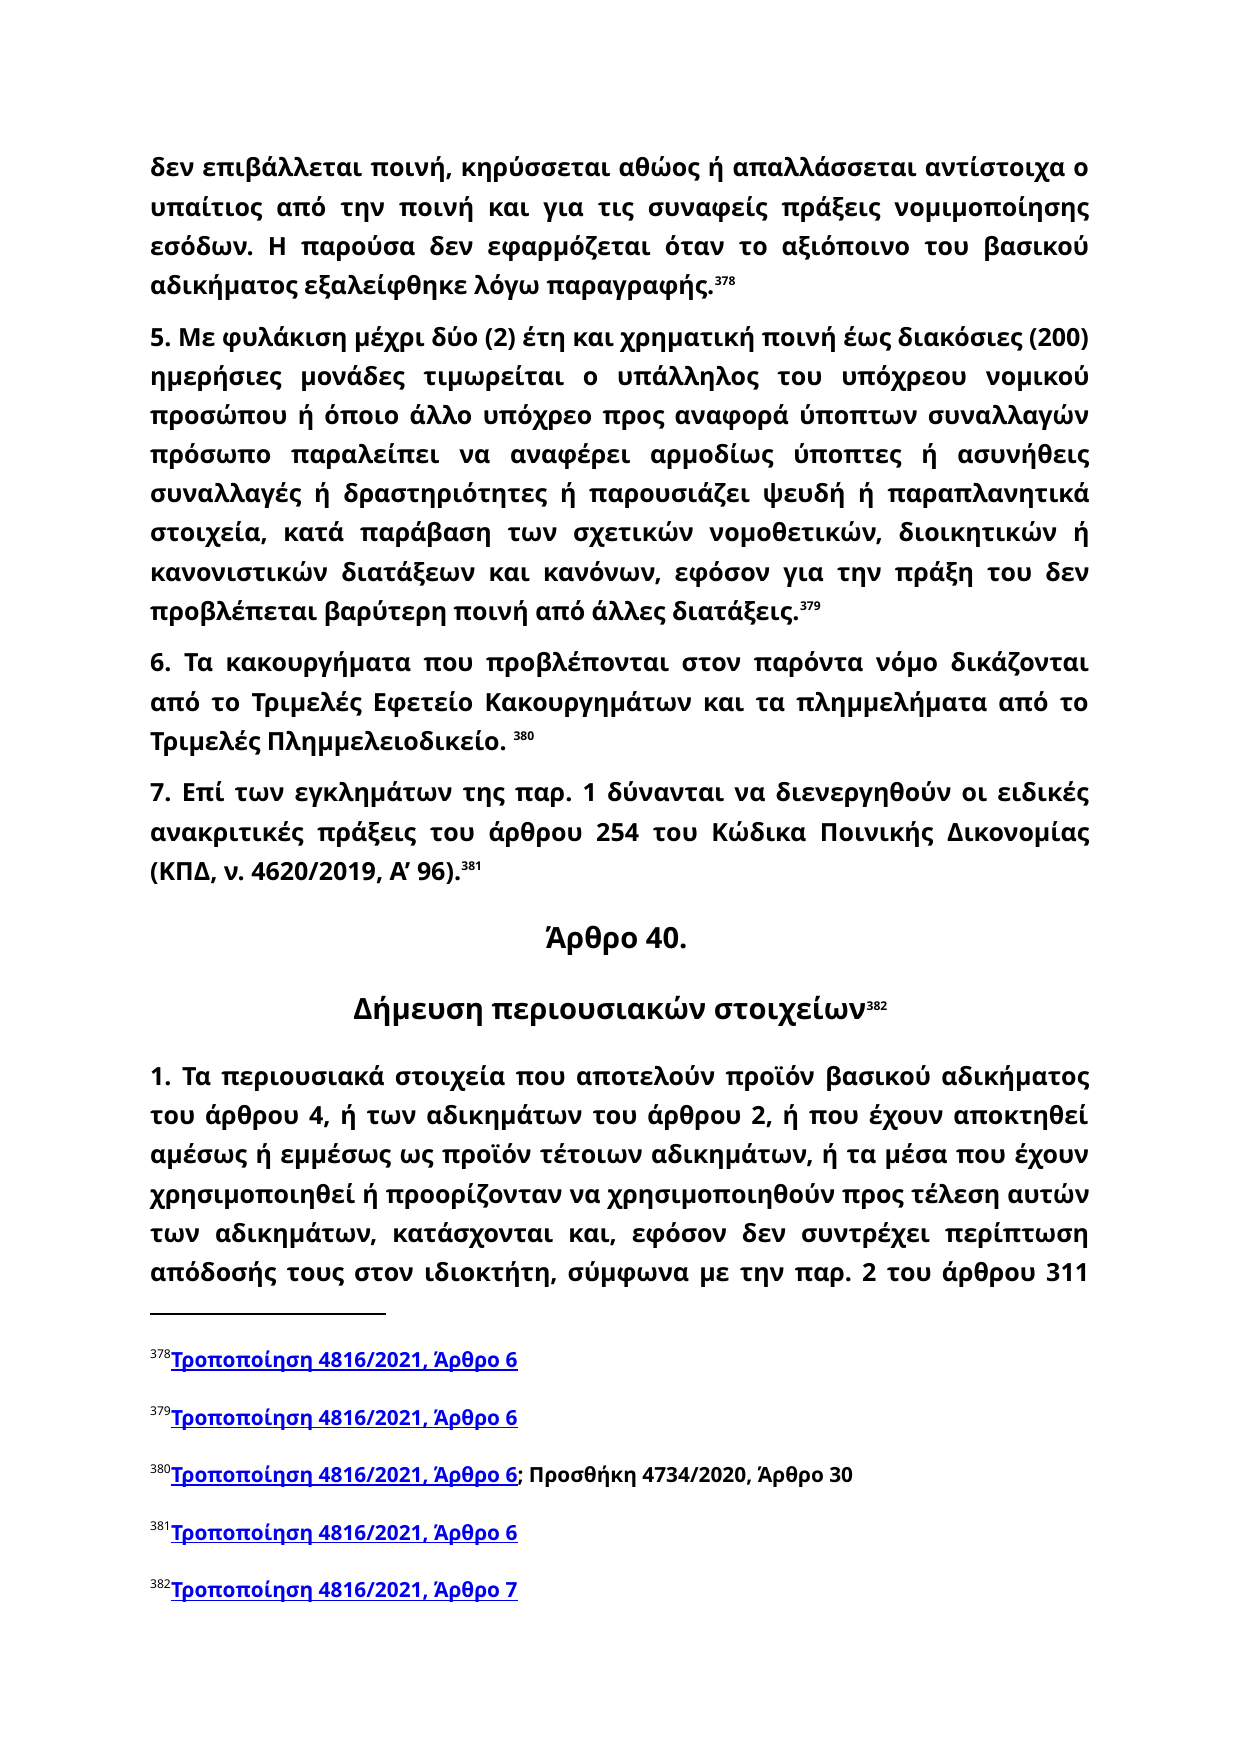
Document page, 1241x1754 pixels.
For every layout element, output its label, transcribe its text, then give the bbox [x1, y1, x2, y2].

text 1. Τα περιουσιακά στοιχεία που αποτελούν προϊόν βασικού αδικήματος του άρθρου 4, ή των αδικημάτων του άρθρου 2, ή που έχουν αποκτηθεί αμέσως ή εμμέσως ως προϊόν τέτοιων αδικημάτων, ή τα μέσα που έχουν χρησιμοποιηθεί ή προορίζονταν να χρησιμοποιηθούν προς τέλεση αυτών των αδικημάτων, κατάσχονται και, εφόσον δεν συντρέχει περίπτωση απόδοσής τους στον ιδιοκτήτη, σύμφωνα με την παρ. 2 του άρθρου 311 [150, 1059, 1090, 1289]
text 5. Με φυλάκιση μέχρι δύο (2) έτη και χρηματική ποινή έως διακόσιες (200) ημερήσιες μονάδες τιμωρείται ο υπάλληλος του υπόχρεου νομικού προσώπου ή όποιο άλλο υπόχρεο προς αναφορά ύποπτων συναλλαγών πρόσωπο παραλείπει να αναφέρει αρμοδίως ύποπτες ή ασυνήθεις συναλλαγές ή δραστηριότητες ή παρουσιάζει ψευδή ή παραπλανητικά στοιχεία, κατά παράβαση των σχετικών νομοθετικών, διοικητικών ή κανονιστικών διατάξεων και κανόνων, εφόσον για την πράξη του δεν προβλέπεται βαρύτερη ποινή από άλλες διατάξεις. [150, 319, 1090, 627]
text Τροποποίηση 4816/2021, Άρθρο 6 [150, 1345, 1090, 1373]
text Τροποποίηση 4816/2021, Άρθρο 7 [150, 1576, 1090, 1604]
text 7. Επί των εγκλημάτων της παρ. 1 δύνανται να διενεργηθούν οι ειδικές ανακριτικές πράξεις του άρθρου 254 του Κώδικα Ποινικής Δικονομίας (ΚΠΔ, ν. 4620/2019, Α’ 96). [150, 775, 1090, 887]
text 6. Τα κακουργήματα που προβλέπονται στον παρόντα νόμο δικάζονται από το Τριμελές Εφετείο Κακουργημάτων και τα πλημμελήματα από το Τριμελές Πλημμελειοδικείο. [150, 645, 1090, 757]
subtitle Δήμευση περιουσιακών στοιχείων [150, 988, 1090, 1028]
text Τροποποίηση 4816/2021, Άρθρο 6; Προσθήκη 4734/2020, Άρθρο 30 [150, 1460, 1090, 1489]
text Τροποποίηση 4816/2021, Άρθρο 6 [150, 1403, 1090, 1431]
text δεν επιβάλλεται ποινή, κηρύσσεται αθώος ή απαλλάσσεται αντίστοιχα ο υπαίτιος από την ποινή και για τις συναφείς πράξεις νομιμοποίησης εσόδων. Η παρούσα δεν εφαρμόζεται όταν το αξιόποινο του βασικού αδικήματος εξαλείφθηκε λόγω παραγραφής. [150, 150, 1090, 302]
subtitle Άρθρο 40. [150, 917, 1090, 957]
text Τροποποίηση 4816/2021, Άρθρο 6 [150, 1518, 1090, 1546]
